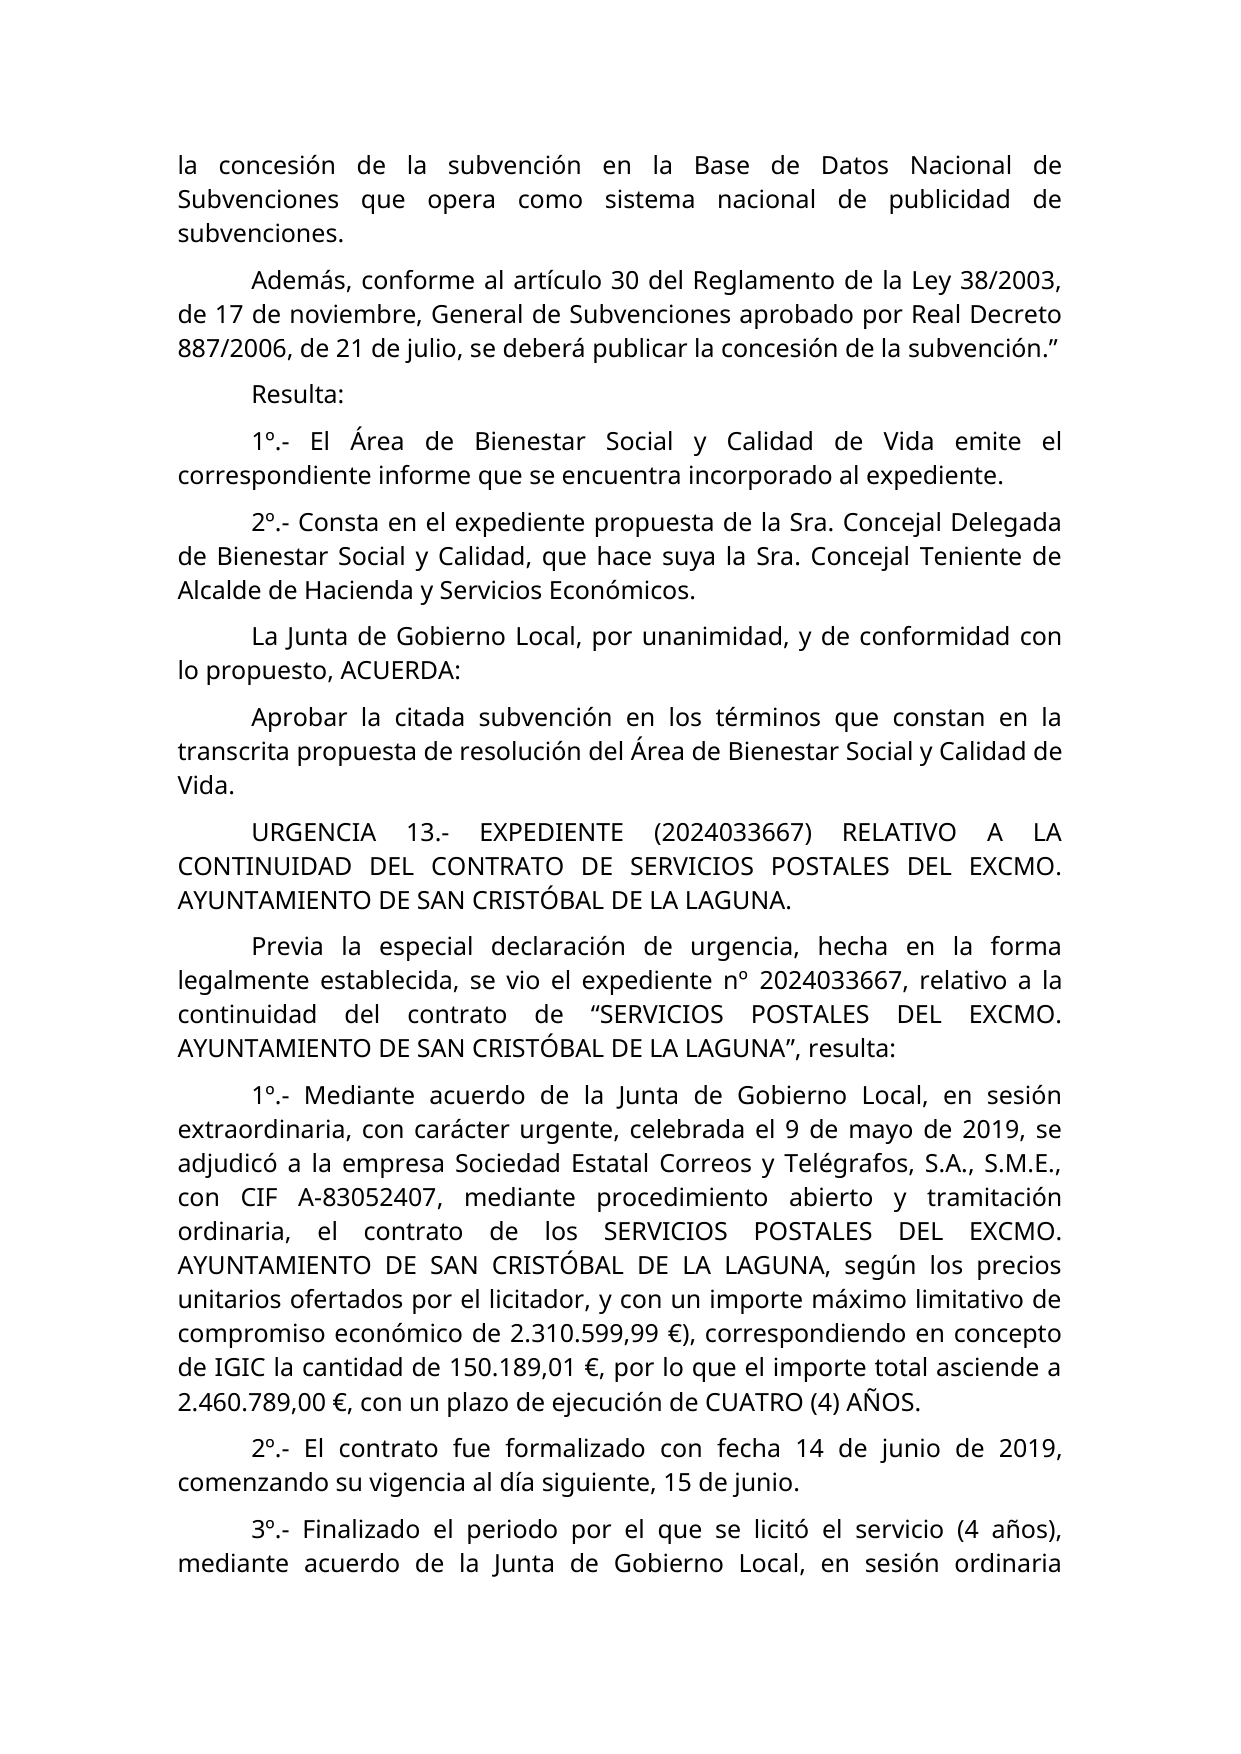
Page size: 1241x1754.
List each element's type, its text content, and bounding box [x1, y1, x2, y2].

text 1º.- El Área de Bienestar Social y Calidad de Vida emite el correspondiente informe que se encuentra incorporado al expediente. [177, 423, 1063, 492]
text 2º.- Consta en el expediente propuesta de la Sra. Concejal Delegada de Bienestar Social y Calidad, que hace suya la Sra. Concejal Teniente de Alcalde de Hacienda y Servicios Económicos. [177, 504, 1063, 606]
text 1º.- Mediante acuerdo de la Junta de Gobierno Local, en sesión extraordinaria, con carácter urgente, celebrada el 9 de mayo de 2019, se adjudicó a la empresa Sociedad Estatal Correos y Telégrafos, S.A., S.M.E., con CIF A-83052407, mediante procedimiento abierto y tramitación ordinaria, el contrato de los SERVICIOS POSTALES DEL EXCMO. AYUNTAMIENTO DE SAN CRISTÓBAL DE LA LAGUNA, según los precios unitarios ofertados por el licitador, y con un importe máximo limitativo de compromiso económico de 2.310.599,99 €), correspondiendo en concepto de IGIC la cantidad de 150.189,01 €, por lo que el importe total asciende a 2.460.789,00 €, con un plazo de ejecución de CUATRO (4) AÑOS. [177, 1078, 1063, 1418]
text 2º.- El contrato fue formalizado con fecha 14 de junio de 2019, comenzando su vigencia al día siguiente, 15 de junio. [177, 1431, 1063, 1499]
text La Junta de Gobierno Local, por unanimidad, y de conformidad con lo propuesto, ACUERDA: [177, 619, 1063, 687]
text URGENCIA 13.- EXPEDIENTE (2024033667) RELATIVO A LA CONTINUIDAD DEL CONTRATO DE SERVICIOS POSTALES DEL EXCMO. AYUNTAMIENTO DE SAN CRISTÓBAL DE LA LAGUNA. [177, 814, 1063, 916]
text la concesión de la subvención en la Base de Datos Nacional de Subvenciones que opera como sistema nacional de publicidad de subvenciones. [177, 148, 1063, 250]
text 3º.- Finalizado el periodo por el que se licitó el servicio (4 años), mediante acuerdo de la Junta de Gobierno Local, en sesión ordinaria [177, 1511, 1063, 1579]
text Resulta: [177, 377, 1063, 411]
text Además, conforme al artículo 30 del Reglamento de la Ley 38/2003, de 17 de noviembre, General de Subvenciones aprobado por Real Decreto 887/2006, de 21 de julio, se deberá publicar la concesión de la subvención.” [177, 262, 1063, 364]
text Previa la especial declaración de urgencia, hecha en la forma legalmente establecida, se vio el expediente nº 2024033667, relativo a la continuidad del contrato de “SERVICIOS POSTALES DEL EXCMO. AYUNTAMIENTO DE SAN CRISTÓBAL DE LA LAGUNA”, resulta: [177, 929, 1063, 1065]
text Aprobar la citada subvención en los términos que constan en la transcrita propuesta de resolución del Área de Bienestar Social y Calidad de Vida. [177, 699, 1063, 802]
